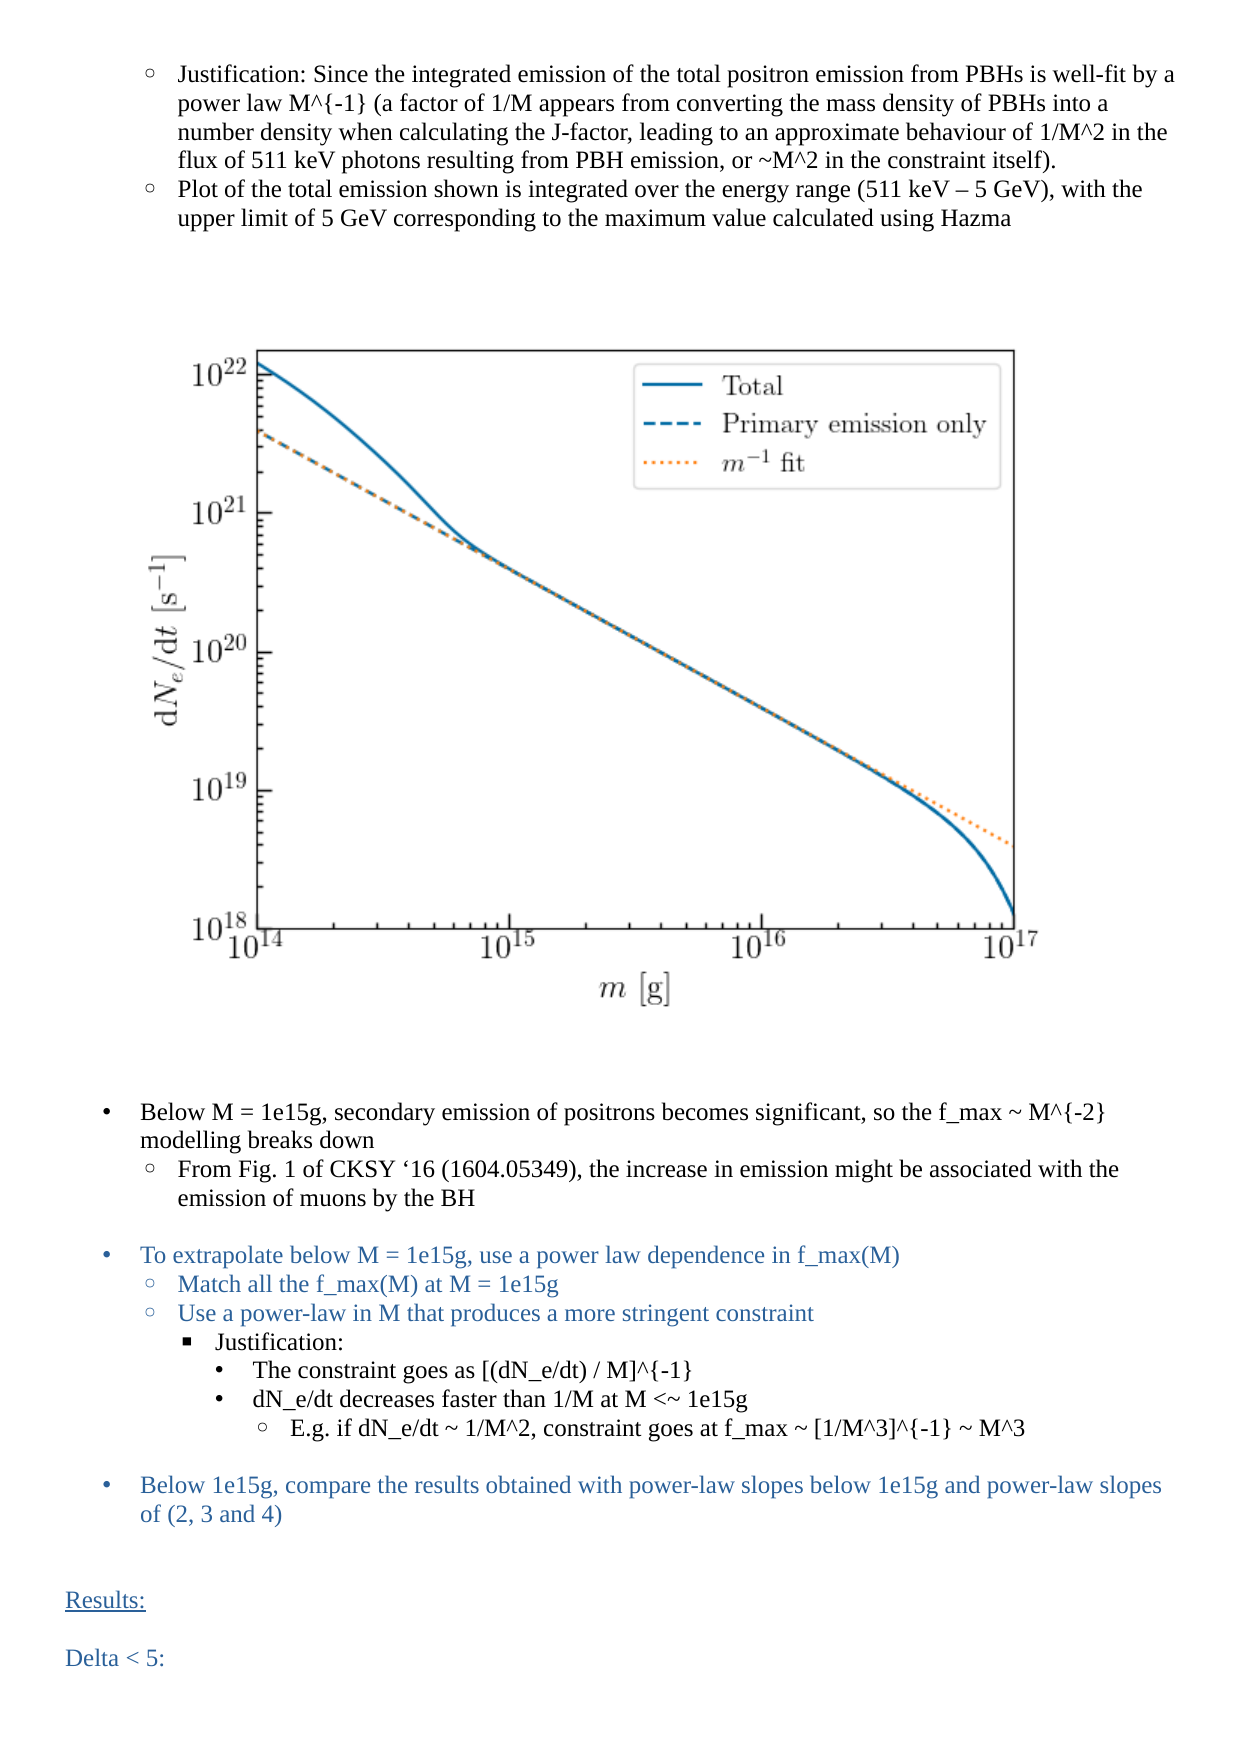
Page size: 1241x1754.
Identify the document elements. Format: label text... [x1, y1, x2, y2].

list Use a power-law in M that produces a more stringent constraint [140, 1298, 1181, 1327]
list Justification: [177, 1327, 1181, 1355]
list dN_e/dt decreases faster than 1/M at M <~ 1e15g [215, 1384, 1181, 1413]
list Plot of the total emission shown is integrated over the energy range (511 keV – 5 GeV), with the upper limit of 5 GeV corresponding to the maximum value calculated using Hazma [140, 174, 1181, 232]
list From Fig. 1 of CKSY ‘16 (1604.05349), the increase in emission might be associated with the emission of muons by the BH [140, 1154, 1181, 1212]
text Results: [65, 1585, 1181, 1614]
list Match all the f_max(M) at M = 1e15g [140, 1269, 1181, 1298]
list Below 1e15g, compare the results obtained with power-law slopes below 1e15g and power-law slopes of (2, 3 and 4) [102, 1470, 1181, 1528]
list Justification: Since the integrated emission of the total positron emission from PBHs is well-fit by a power law M^{-1} (a factor of 1/M appears from converting the mass density of PBHs into a number density when calculating the J-factor, leading to an approximate behaviour of 1/M^2 in the flux of 511 keV photons resulting from PBH emission, or ~M^2 in the constraint itself). [140, 59, 1181, 174]
list E.g. if dN_e/dt ~ 1/M^2, constraint goes at f_max ~ [1/M^3]^{-1} ~ M^3 [252, 1413, 1181, 1442]
list To extrapolate below M = 1e15g, use a power law dependence in f_max(M) [102, 1240, 1181, 1269]
picture [135, 260, 1111, 1011]
list Below M = 1e15g, secondary emission of positrons becomes significant, so the f_max ~ M^{-2} modelling breaks down [102, 1097, 1181, 1154]
text Delta < 5: [65, 1643, 1181, 1672]
list The constraint goes as [(dN_e/dt) / M]^{-1} [215, 1355, 1181, 1384]
